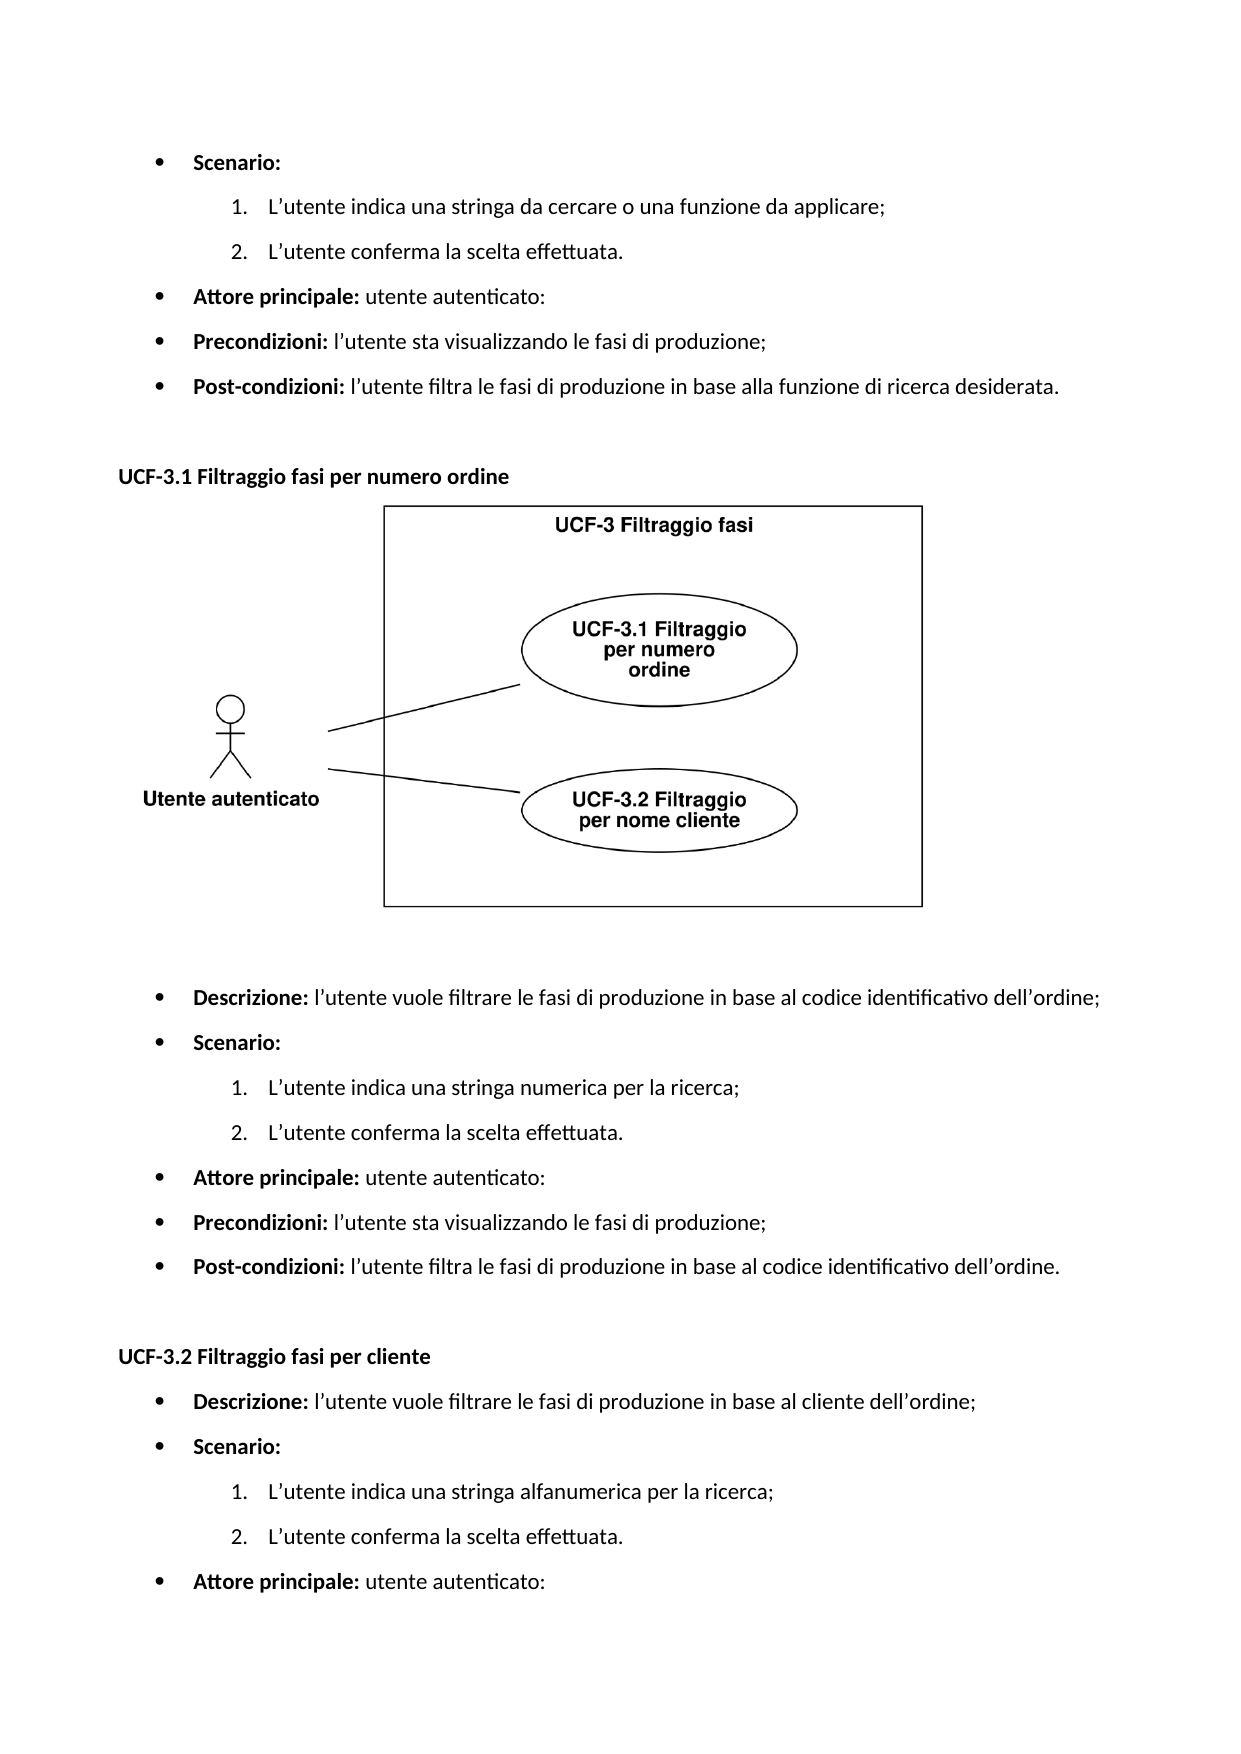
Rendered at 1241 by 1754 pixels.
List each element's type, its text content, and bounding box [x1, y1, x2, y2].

list Attore principale: utente autenticato: [156, 1163, 1122, 1191]
list Attore principale: utente autenticato: [156, 1567, 1122, 1595]
list L’utente conferma la scelta effettuata. [231, 1522, 1122, 1550]
text UCF-3.2 Filtraggio fasi per cliente [118, 1342, 1122, 1370]
list Post-condizioni: l’utente filtra le fasi di produzione in base al codice identificativo dell’ordine. [156, 1252, 1122, 1281]
list Scenario: [156, 1432, 1122, 1460]
text UCF-3.1 Filtraggio fasi per numero ordine [118, 462, 1122, 921]
list Precondizioni: l’utente sta visualizzando le fasi di produzione; [156, 327, 1122, 355]
list Descrizione: l’utente vuole filtrare le fasi di produzione in base al cliente dell’ordine; [156, 1387, 1122, 1415]
list L’utente indica una stringa alfanumerica per la ricerca; [231, 1477, 1122, 1505]
list Post-condizioni: l’utente filtra le fasi di produzione in base alla funzione di ricerca desiderata. [156, 372, 1122, 400]
list L’utente conferma la scelta effettuata. [231, 1118, 1122, 1146]
list L’utente indica una stringa numerica per la ricerca; [231, 1073, 1122, 1101]
list Attore principale: utente autenticato: [156, 282, 1122, 310]
list L’utente indica una stringa da cercare o una funzione da applicare; [231, 192, 1122, 221]
list Scenario: [156, 148, 1122, 176]
list Precondizioni: l’utente sta visualizzando le fasi di produzione; [156, 1208, 1122, 1236]
list Scenario: [156, 1028, 1122, 1056]
list L’utente conferma la scelta effettuata. [231, 237, 1122, 265]
list Descrizione: l’utente vuole filtrare le fasi di produzione in base al codice identificativo dell’ordine; [156, 983, 1122, 1011]
